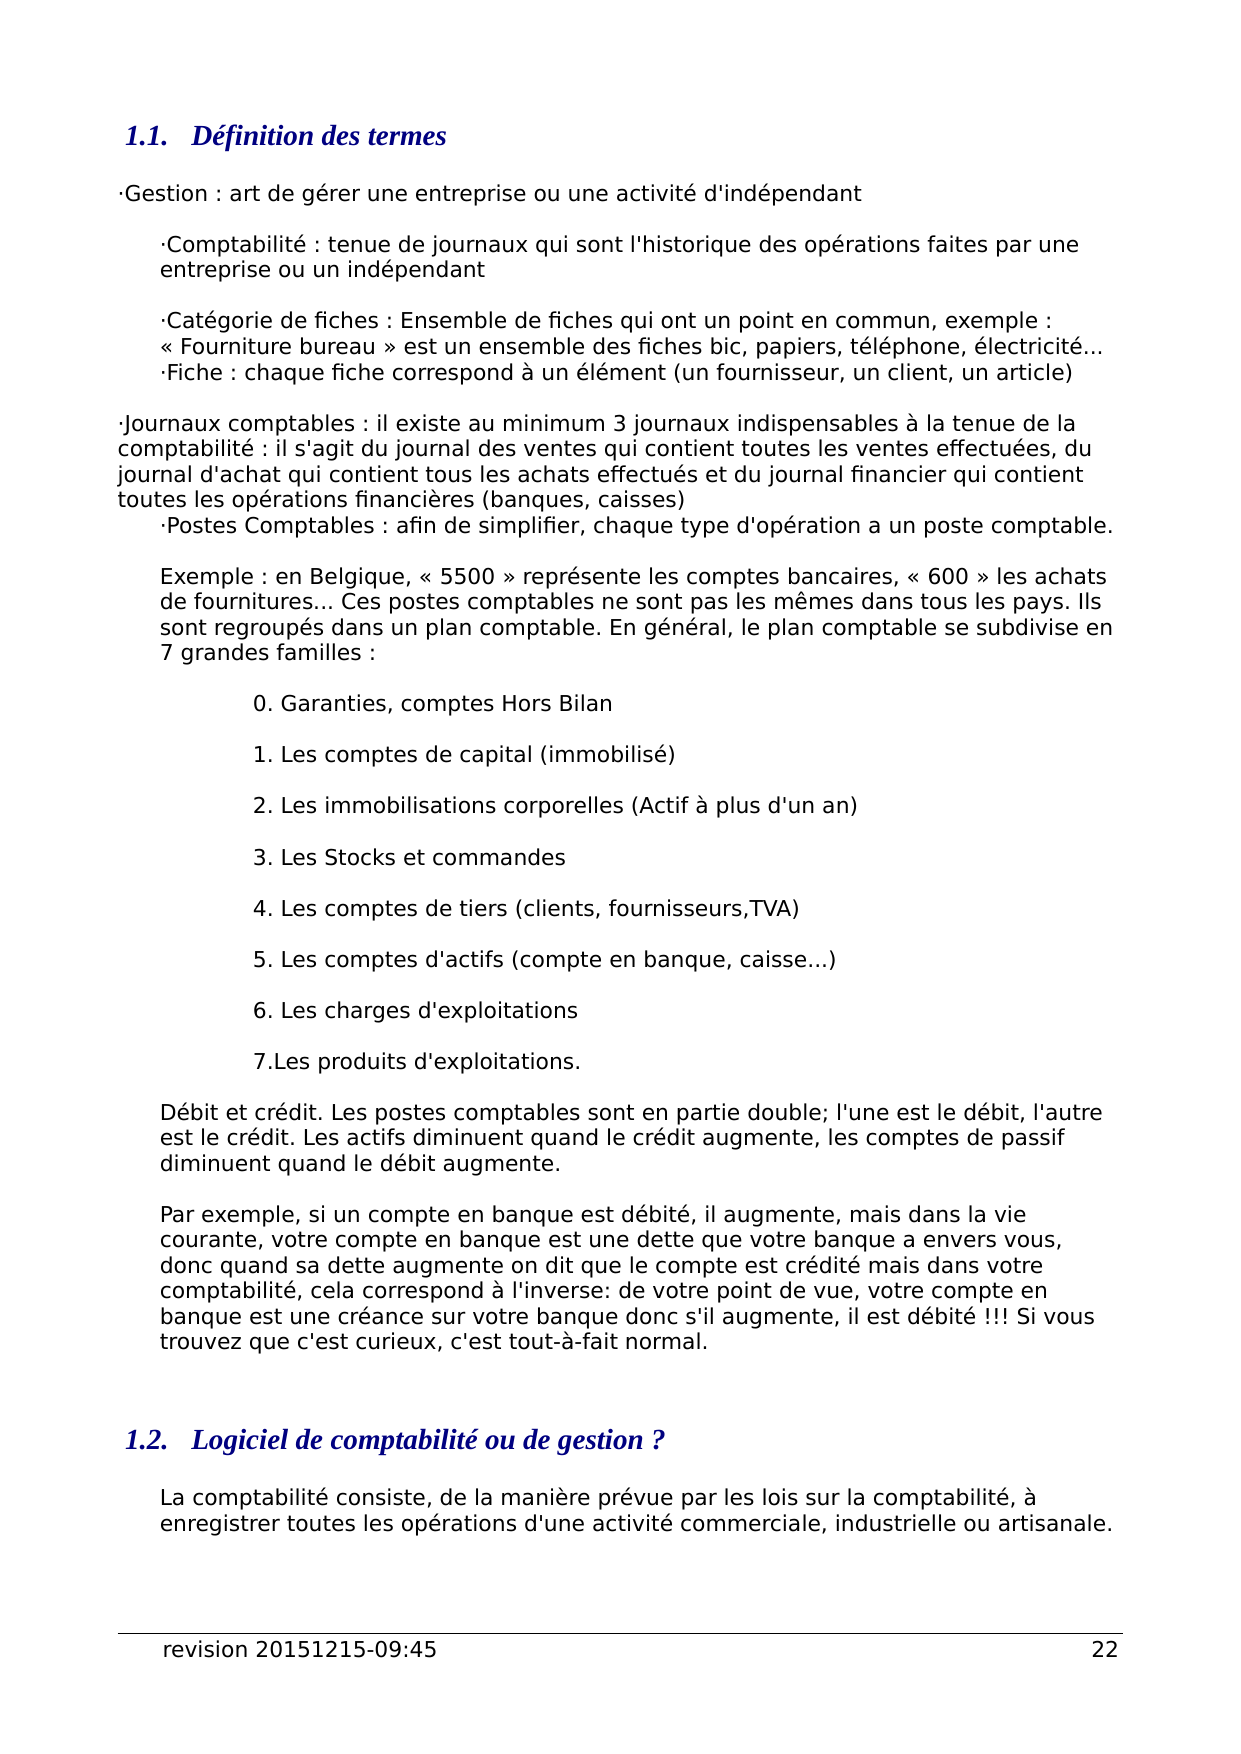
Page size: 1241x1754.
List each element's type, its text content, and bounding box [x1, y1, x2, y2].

text 5. Les comptes d'actifs (compte en banque, caisse...) [159, 947, 1123, 972]
text ·Journaux comptables : il existe au minimum 3 journaux indispensables à la tenue de la comptabilité : il s'agit du journal des ventes qui contient toutes les ventes effectuées, du journal d'achat qui contient tous les achats effectués et du journal financier qui contient toutes les opérations financières (banques, caisses) [117, 411, 1132, 513]
text 7.Les produits d'exploitations. [159, 1049, 1123, 1074]
text 4. Les comptes de tiers (clients, fournisseurs,TVA) [159, 896, 1123, 921]
text 2. Les immobilisations corporelles (Actif à plus d'un an) [159, 793, 1123, 819]
text ·Comptabilité : tenue de journaux qui sont l'historique des opérations faites par une entreprise ou un indépendant [159, 232, 1123, 283]
text 6. Les charges d'exploitations [159, 998, 1123, 1023]
text ·Postes Comptables : afin de simplifier, chaque type d'opération a un poste comptable. [159, 513, 1123, 538]
subtitle Définition des termes [117, 118, 1123, 152]
text ·Gestion : art de gérer une entreprise ou une activité d'indépendant [117, 181, 1121, 207]
text Par exemple, si un compte en banque est débité, il augmente, mais dans la vie courante, votre compte en banque est une dette que votre banque a envers vous, donc quand sa dette augmente on dit que le compte est crédité mais dans votre comptabilité, cela correspond à l'inverse: de votre point de vue, votre compte en banque est une créance sur votre banque donc s'il augmente, il est débité !!! Si vous trouvez que c'est curieux, c'est tout-à-fait normal. [159, 1202, 1123, 1355]
text Débit et crédit. Les postes comptables sont en partie double; l'une est le débit, l'autre est le crédit. Les actifs diminuent quand le crédit augmente, les comptes de passif diminuent quand le débit augmente. [159, 1100, 1123, 1176]
text 3. Les Stocks et commandes [159, 844, 1123, 870]
text Exemple : en Belgique, « 5500 » représente les comptes bancaires, « 600 » les achats de fournitures... Ces postes comptables ne sont pas les mêmes dans tous les pays. Ils sont regroupés dans un plan comptable. En général, le plan comptable se subdivise en 7 grandes familles : [159, 564, 1123, 666]
text 0. Garanties, comptes Hors Bilan [159, 691, 1123, 717]
text ·Fiche : chaque fiche correspond à un élément (un fournisseur, un client, un article) [159, 360, 1123, 385]
subtitle Logiciel de comptabilité ou de gestion ? [117, 1422, 1123, 1456]
text ·Catégorie de fiches : Ensemble de fiches qui ont un point en commun, exemple : « Fourniture bureau » est un ensemble des fiches bic, papiers, téléphone, électricité... [159, 309, 1123, 360]
text 1. Les comptes de capital (immobilisé) [159, 742, 1123, 768]
text La comptabilité consiste, de la manière prévue par les lois sur la comptabilité, à enregistrer toutes les opérations d'une activité commerciale, industrielle ou artisanale. [159, 1486, 1123, 1537]
